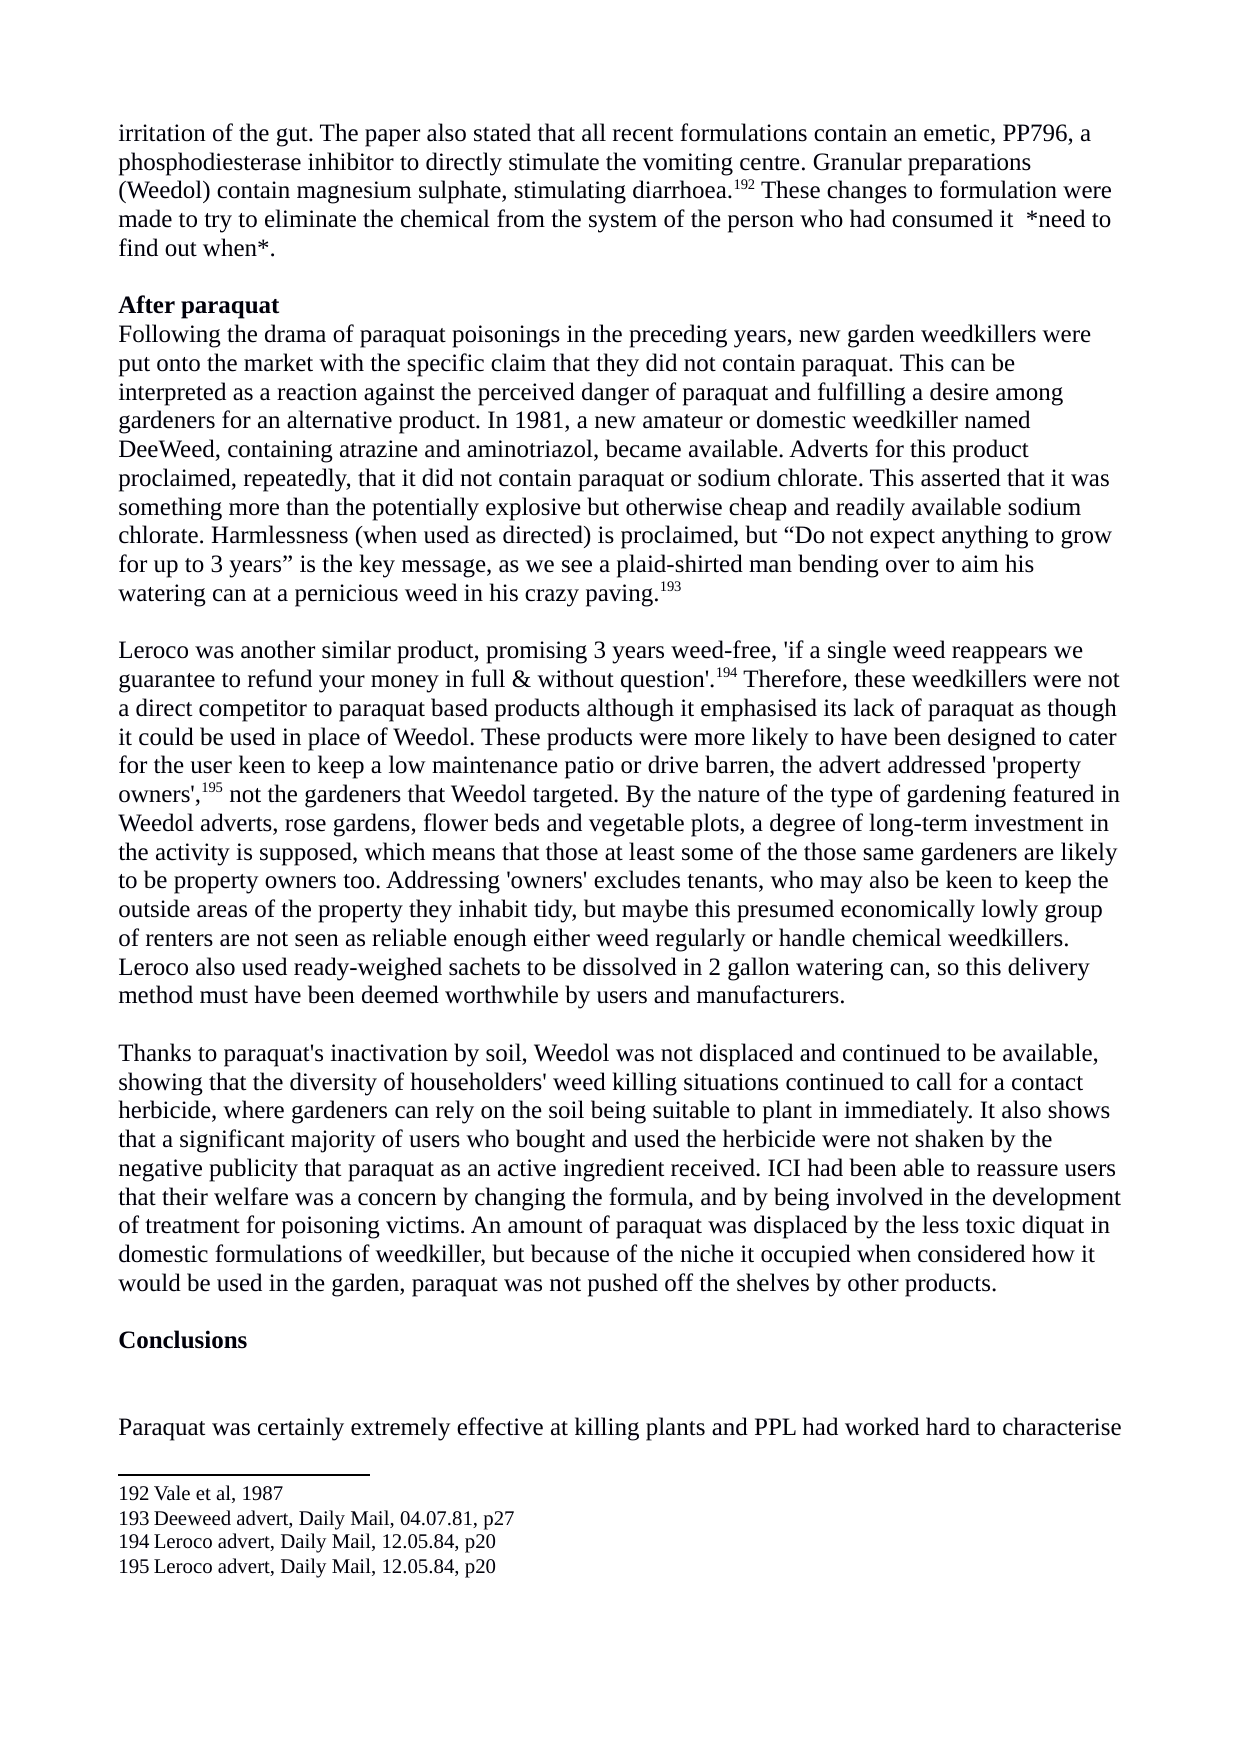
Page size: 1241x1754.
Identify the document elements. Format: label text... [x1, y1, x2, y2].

text Vale et al, 1987 [118, 1481, 1122, 1505]
text Following the drama of paraquat poisonings in the preceding years, new garden weedkillers were put onto the market with the specific claim that they did not contain paraquat. This can be interpreted as a reaction against the perceived danger of paraquat and fulfilling a desire among gardeners for an alternative product. In 1981, a new amateur or domestic weedkiller named DeeWeed, containing atrazine and aminotriazol, became available. Adverts for this product proclaimed, repeatedly, that it did not contain paraquat or sodium chlorate. This asserted that it was something more than the potentially explosive but otherwise cheap and readily available sodium chlorate. Harmlessness (when used as directed) is proclaimed, but “Do not expect anything to grow for up to 3 years” is the key message, as we see a plaid-shirted man bending over to aim his watering can at a pernicious weed in his crazy paving. [118, 319, 1122, 607]
text Leroco was another similar product, promising 3 years weed-free, 'if a single weed reappears we guarantee to refund your money in full & without question'. Therefore, these weedkillers were not a direct competitor to paraquat based products although it emphasised its lack of paraquat as though it could be used in place of Weedol. These products were more likely to have been designed to cater for the user keen to keep a low maintenance patio or drive barren, the advert addressed 'property owners', not the gardeners that Weedol targeted. By the nature of the type of gardening featured in Weedol adverts, rose gardens, flower beds and vegetable plots, a degree of long-term investment in the activity is supposed, which means that those at least some of the those same gardeners are likely to be property owners too. Addressing 'owners' excludes tenants, who may also be keen to keep the outside areas of the property they inhabit tidy, but maybe this presumed economically lowly group of renters are not seen as reliable enough either weed regularly or handle chemical weedkillers. Leroco also used ready-weighed sachets to be dissolved in 2 gallon watering can, so this delivery method must have been deemed worthwhile by users and manufacturers. [118, 636, 1122, 1009]
text Leroco advert, Daily Mail, 12.05.84, p20 [118, 1553, 1122, 1578]
text irritation of the gut. The paper also stated that all recent formulations contain an emetic, PP796, a phosphodiesterase inhibitor to directly stimulate the vomiting centre. Granular preparations (Weedol) contain magnesium sulphate, stimulating diarrhoea. These changes to formulation were made to try to eliminate the chemical from the system of the person who had consumed it *need to find out when*. [118, 118, 1122, 262]
text Conclusions [118, 1326, 1122, 1354]
text Thanks to paraquat's inactivation by soil, Weedol was not displaced and continued to be available, showing that the diversity of householders' weed killing situations continued to call for a contact herbicide, where gardeners can rely on the soil being suitable to plant in immediately. It also shows that a significant majority of users who bought and used the herbicide were not shaken by the negative publicity that paraquat as an active ingredient received. ICI had been able to reassure users that their welfare was a concern by changing the formula, and by being involved in the development of treatment for poisoning victims. An amount of paraquat was displaced by the less toxic diquat in domestic formulations of weedkiller, but because of the niche it occupied when considered how it would be used in the garden, paraquat was not pushed off the shelves by other products. [118, 1038, 1122, 1297]
text Paraquat was certainly extremely effective at killing plants and PPL had worked hard to characterise [118, 1412, 1122, 1441]
text Deeweed advert, Daily Mail, 04.07.81, p27 [118, 1505, 1122, 1529]
text After paraquat [118, 291, 1122, 319]
text Leroco advert, Daily Mail, 12.05.84, p20 [118, 1529, 1122, 1553]
